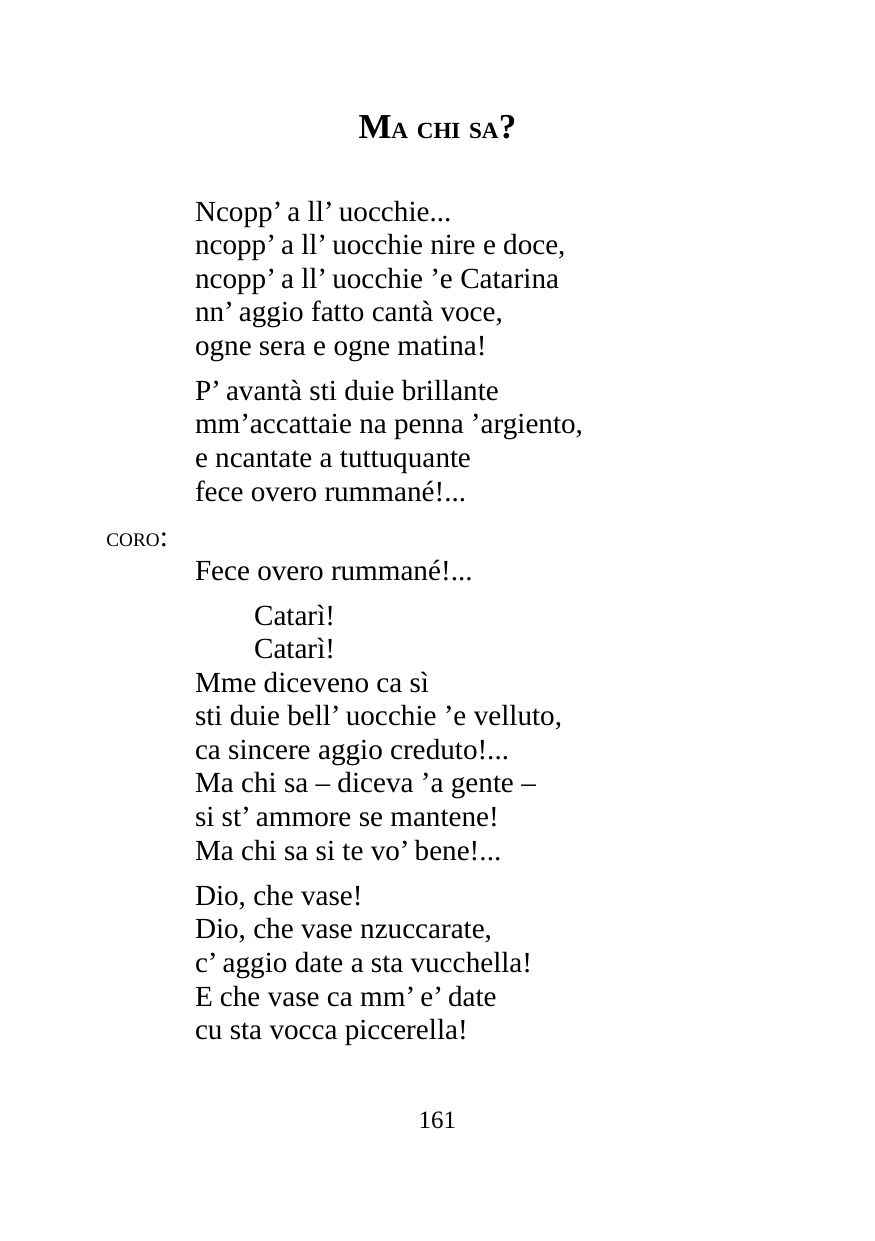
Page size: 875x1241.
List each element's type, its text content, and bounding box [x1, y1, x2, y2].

text ca sincere aggio creduto!... [195, 732, 768, 766]
text sti duie bell’ uocchie ’e velluto, [195, 698, 768, 732]
text Catarì! [254, 598, 768, 631]
text Fece overo rummané!... [195, 553, 768, 586]
text E che vase ca mm’ e’ date [195, 979, 768, 1012]
text fece overo rummané!... [195, 474, 768, 507]
text Catarì! [254, 631, 768, 665]
text si st’ ammore se mantene! [195, 799, 768, 833]
text mm’accattaie na penna ’argiento, [195, 407, 768, 440]
text Dio, che vase nzuccarate, [195, 912, 768, 945]
text Ncopp’ a ll’ uocchie... [195, 194, 768, 227]
text Dio, che vase! [195, 878, 768, 912]
text ncopp’ a ll’ uocchie ’e Catarina [195, 261, 768, 294]
text nn’ aggio fatto cantà voce, [195, 294, 768, 328]
text Ma chi sa – diceva ’a gente – [195, 766, 768, 799]
text ogne sera e ogne matina! [195, 328, 768, 361]
text e ncantate a tuttuquante [195, 440, 768, 474]
text P’ avantà sti duie brillante [195, 373, 768, 407]
text cu sta vocca piccerella! [195, 1012, 768, 1046]
text Mme diceveno ca sì [195, 665, 768, 698]
text Ma chi sa si te vo’ bene!... [195, 833, 768, 866]
text coro: [106, 519, 768, 553]
text ncopp’ a ll’ uocchie nire e doce, [195, 227, 768, 261]
subtitle Ma chi sa? [106, 106, 768, 146]
text c’ aggio date a sta vucchella! [195, 945, 768, 979]
